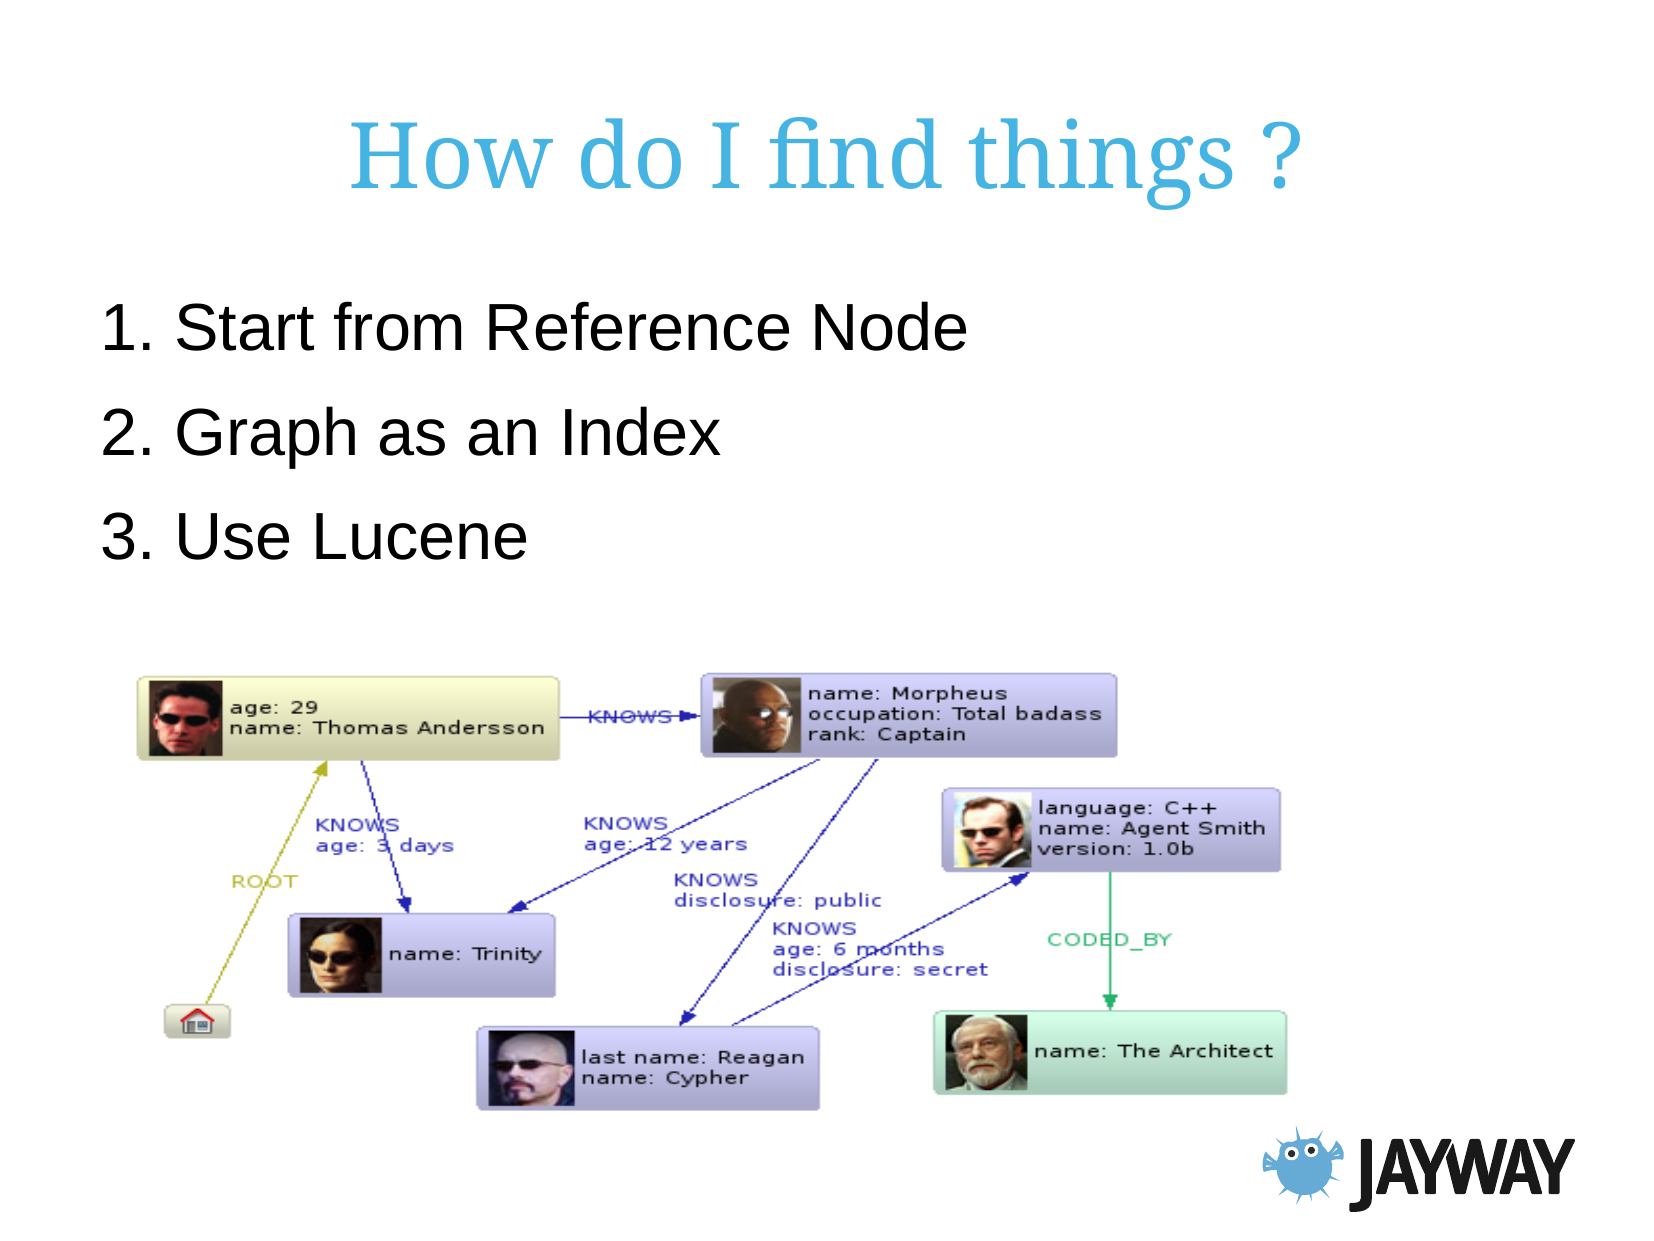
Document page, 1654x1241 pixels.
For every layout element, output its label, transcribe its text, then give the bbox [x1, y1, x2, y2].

list Start from Reference Node Graph as an Index Use Lucene [82, 290, 1571, 1109]
title How do I find things ? [82, 56, 1571, 250]
picture [112, 659, 1313, 1126]
